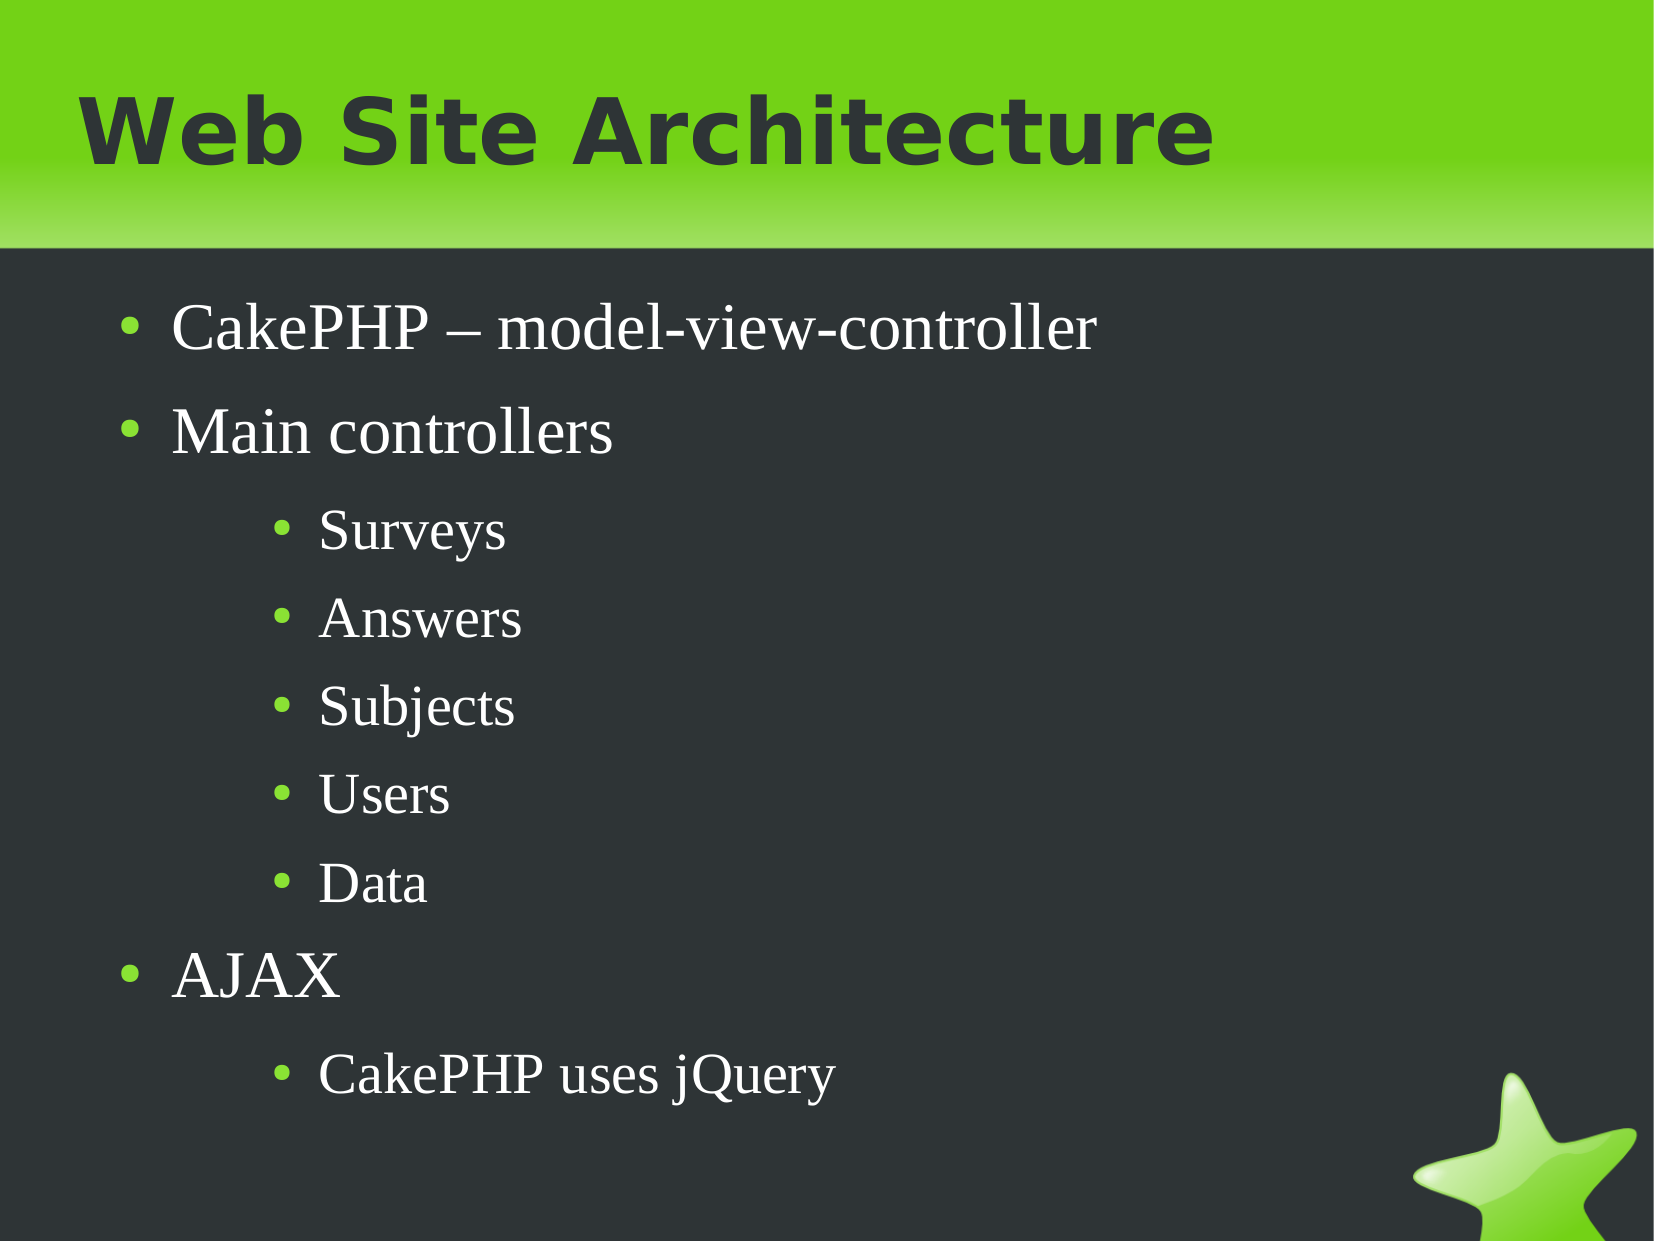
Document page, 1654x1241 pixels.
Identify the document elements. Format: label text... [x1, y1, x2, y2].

list CakePHP – model-view-controller Main controllers Surveys Answers Subjects Users Data AJAX CakePHP uses jQuery [82, 290, 1571, 1163]
title Web Site Architecture [76, 36, 1565, 229]
picture [0, 0, 1654, 1241]
